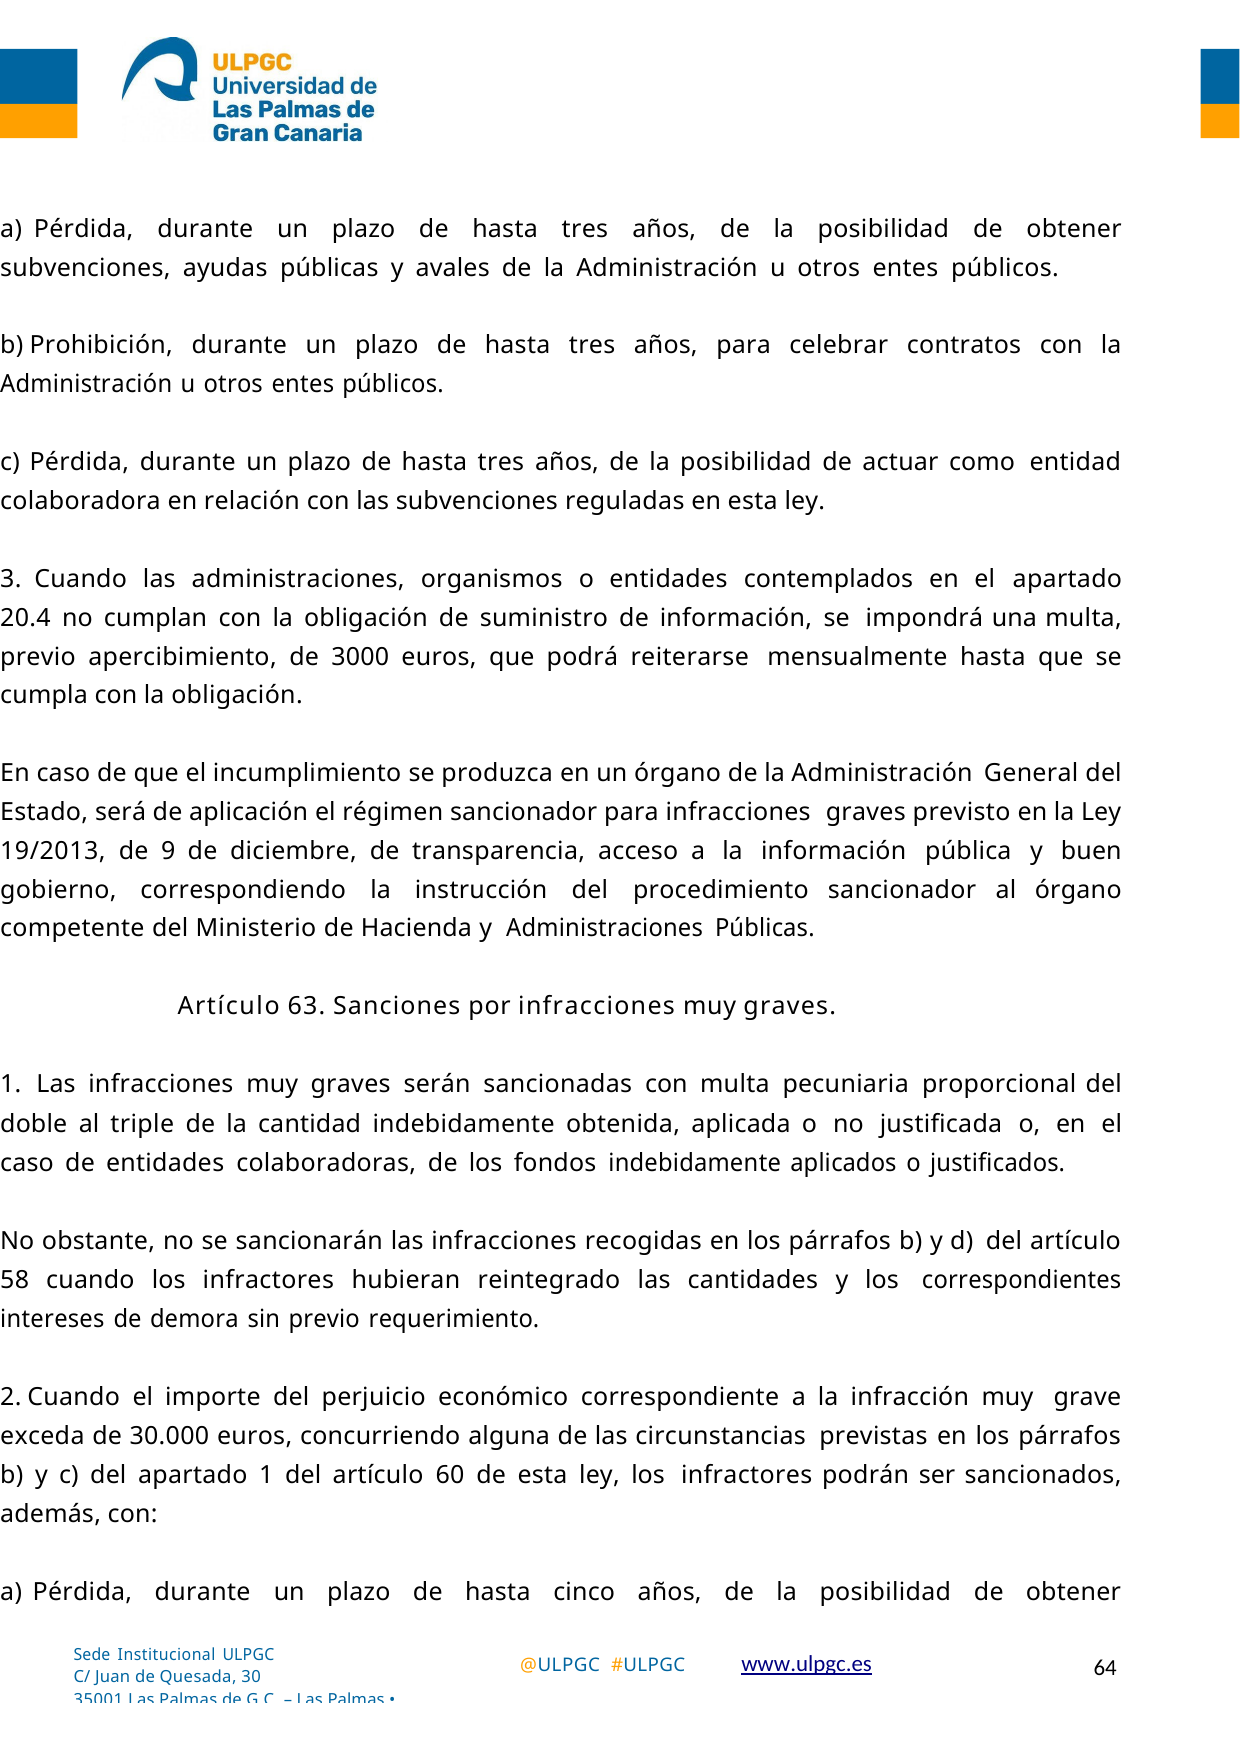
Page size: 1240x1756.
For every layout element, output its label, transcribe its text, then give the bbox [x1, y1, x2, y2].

list Pérdida, durante un plazo de hasta cinco años, de la posibilidad de obtener [0, 1574, 1122, 1608]
text Artículo 63. Sanciones por infracciones muy graves. [177, 988, 1239, 1022]
list Cuando las administraciones, organismos o entidades contemplados en el apartado 20.4 no cumplan con la obligación de suministro de información, se impondrá una multa, previo apercibimiento, de 3000 euros, que podrá reiterarse mensualmente hasta que se cumpla con la obligación. [0, 561, 1122, 711]
list Las infracciones muy graves serán sancionadas con multa pecuniaria proporcional del doble al triple de la cantidad indebidamente obtenida, aplicada o no justificada o, en el caso de entidades colaboradoras, de los fondos indebidamente aplicados o justificados. [0, 1066, 1122, 1178]
list Cuando el importe del perjuicio económico correspondiente a la infracción muy grave exceda de 30.000 euros, concurriendo alguna de las circunstancias previstas en los párrafos b) y c) del apartado 1 del artículo 60 de esta ley, los infractores podrán ser sancionados, además, con: [0, 1378, 1122, 1530]
list Prohibición, durante un plazo de hasta tres años, para celebrar contratos con la Administración u otros entes públicos. [0, 327, 1121, 400]
list Pérdida, durante un plazo de hasta tres años, de la posibilidad de actuar como entidad colaboradora en relación con las subvenciones reguladas en esta ley. [0, 444, 1122, 517]
text No obstante, no se sancionarán las infracciones recogidas en los párrafos b) y d) del artículo 58 cuando los infractores hubieran reintegrado las cantidades y los correspondientes intereses de demora sin previo requerimiento. [0, 1223, 1121, 1334]
list Pérdida, durante un plazo de hasta tres años, de la posibilidad de obtener subvenciones, ayudas públicas y avales de la Administración u otros entes públicos. [0, 210, 1122, 283]
text En caso de que el incumplimiento se produzca en un órgano de la Administración General del Estado, será de aplicación el régimen sancionador para infracciones graves previsto en la Ley 19/2013, de 9 de diciembre, de transparencia, acceso a la información pública y buen gobierno, correspondiendo la instrucción del procedimiento sancionador al órgano competente del Ministerio de Hacienda y Administraciones Públicas. [0, 755, 1122, 944]
